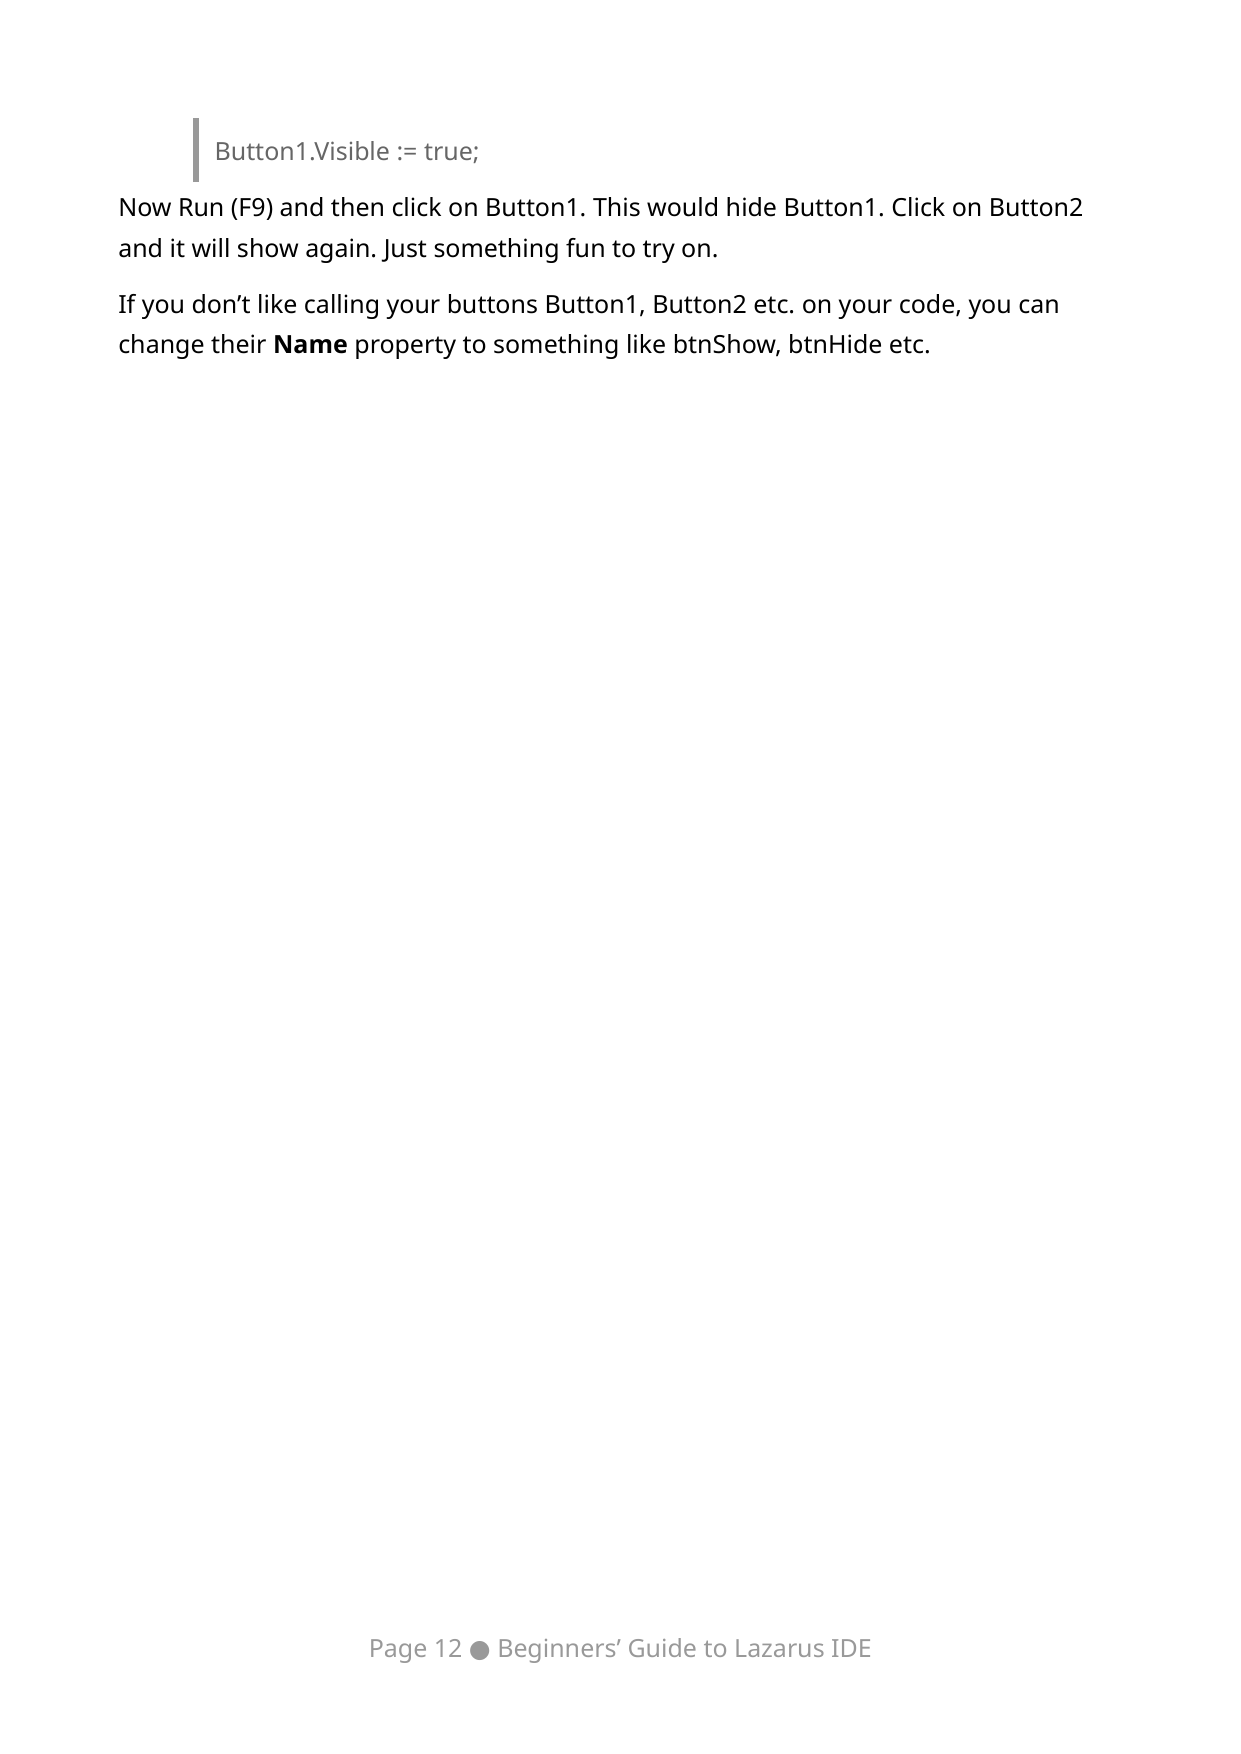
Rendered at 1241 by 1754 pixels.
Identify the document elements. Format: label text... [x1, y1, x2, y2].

text If you don’t like calling your buttons Button1, Button2 etc. on your code, you can change their Name property to something like btnShow, btnHide etc. [118, 286, 1122, 361]
text Button1.Visible := true; [199, 118, 1047, 182]
text Now Run (F9) and then click on Button1. This would hide Button1. Click on Button2 and it will show again. Just something fun to try on. [118, 190, 1122, 264]
